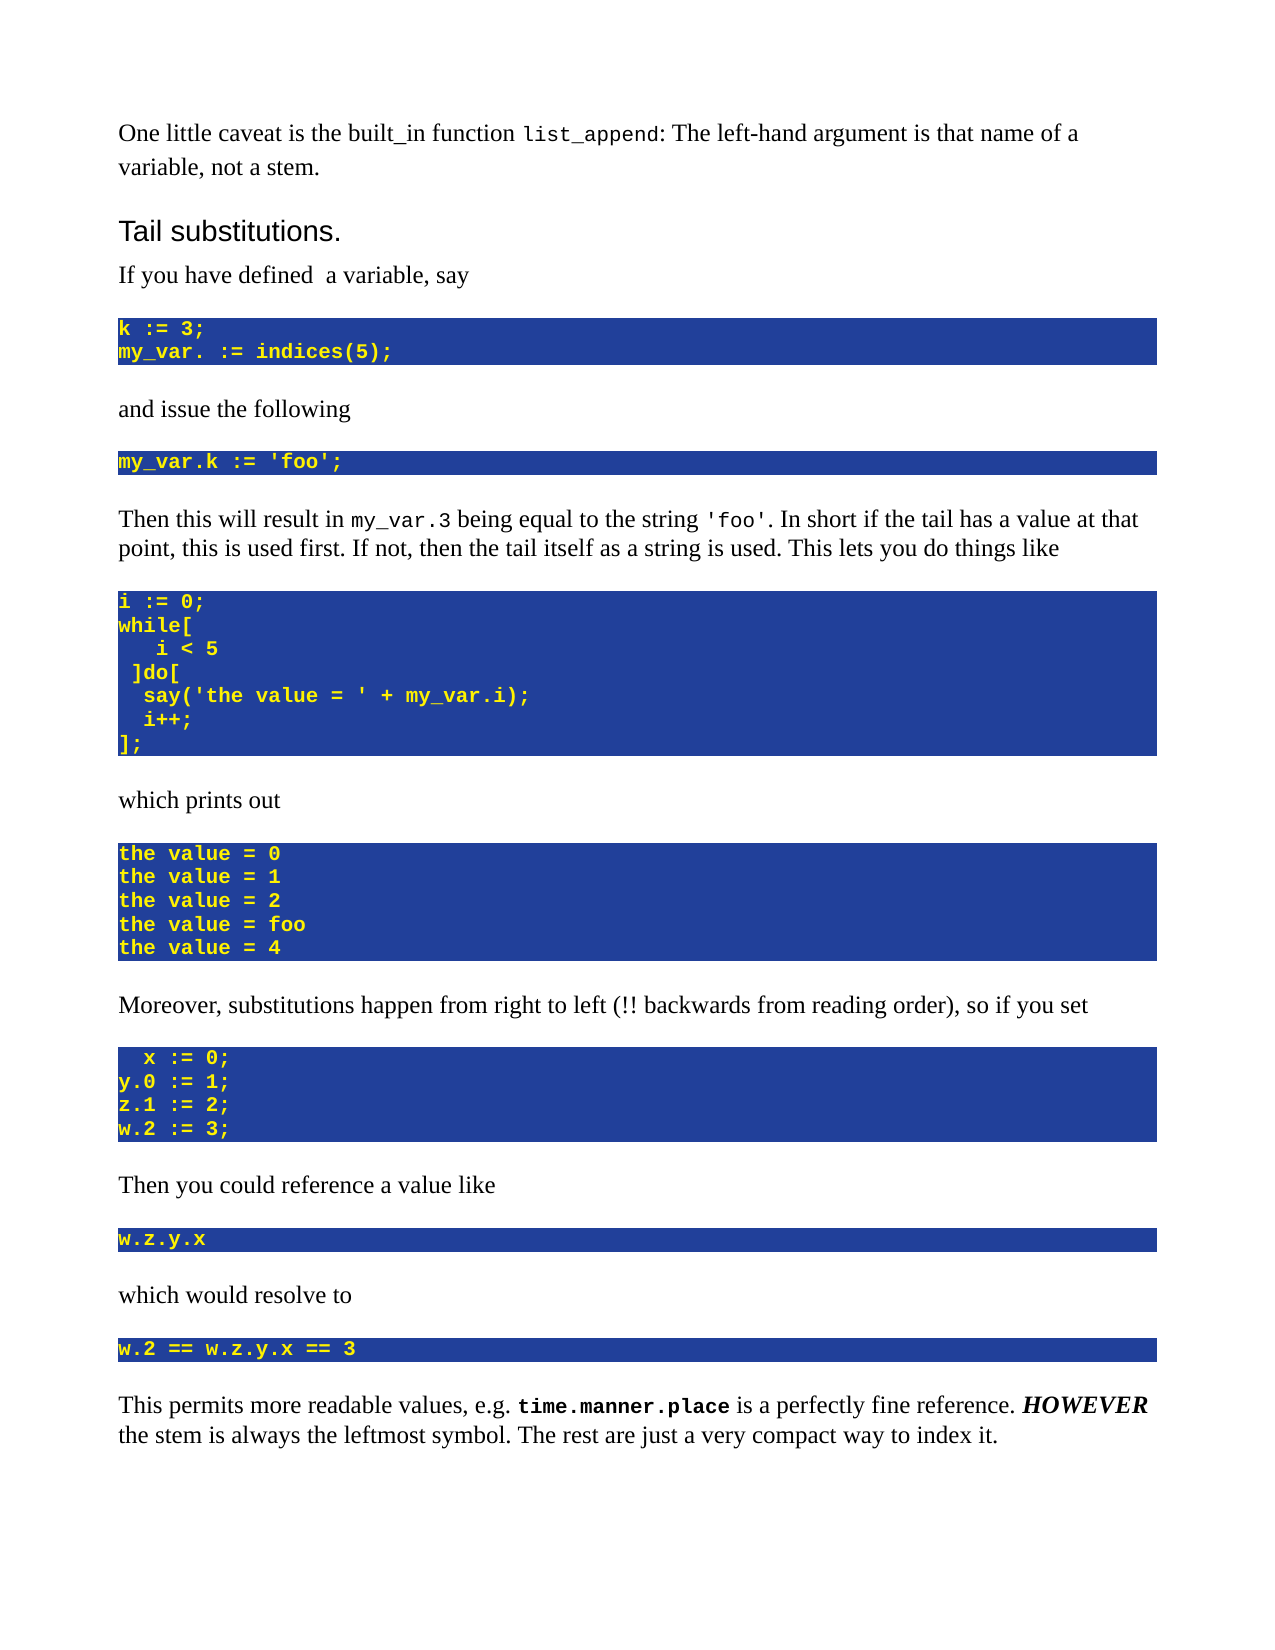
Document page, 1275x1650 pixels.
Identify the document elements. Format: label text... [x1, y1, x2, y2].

text One little caveat is the built_in function list_append: The left-hand argument is that name of a variable, not a stem. [118, 118, 1157, 181]
text ]; [118, 733, 1157, 756]
text the value = 0 [118, 843, 1157, 866]
text k := 3; [118, 318, 1157, 342]
text z.1 := 2; [118, 1094, 1157, 1118]
text and issue the following [118, 394, 1157, 423]
text Then this will result in my_var.3 being equal to the string 'foo'. In short if the tail has a value at that point, this is used first. If not, then the tail itself as a string is used. This lets you do things like [118, 504, 1157, 562]
text If you have defined a variable, say [118, 260, 1157, 289]
text my_var.k := 'foo'; [118, 451, 1157, 475]
text Moreover, substitutions happen from right to left (!! backwards from reading order), so if you set [118, 961, 1157, 1018]
text Then you could reference a value like [118, 1142, 1157, 1199]
subtitle Tail substitutions. [118, 214, 1157, 248]
text This permits more readable values, e.g. time.manner.place is a perfectly fine reference. HOWEVER the stem is always the leftmost symbol. The rest are just a very compact way to index it. [118, 1390, 1157, 1449]
text ]do[ [118, 662, 1157, 686]
text which prints out [118, 785, 1157, 814]
text say('the value = ' + my_var.i); [118, 686, 1157, 709]
text i := 0; [118, 591, 1157, 614]
text the value = foo [118, 914, 1157, 937]
text w.2 := 3; [118, 1118, 1157, 1142]
text while[ [118, 614, 1157, 638]
text the value = 1 [118, 866, 1157, 890]
text y.0 := 1; [118, 1071, 1157, 1094]
text w.z.y.x [118, 1228, 1157, 1252]
text the value = 2 [118, 890, 1157, 914]
text x := 0; [118, 1047, 1157, 1071]
text my_var. := indices(5); [118, 342, 1157, 365]
text i++; [118, 709, 1157, 733]
text i < 5 [118, 638, 1157, 662]
text w.2 == w.z.y.x == 3 [118, 1338, 1157, 1362]
text which would resolve to [118, 1280, 1157, 1309]
text the value = 4 [118, 937, 1157, 961]
